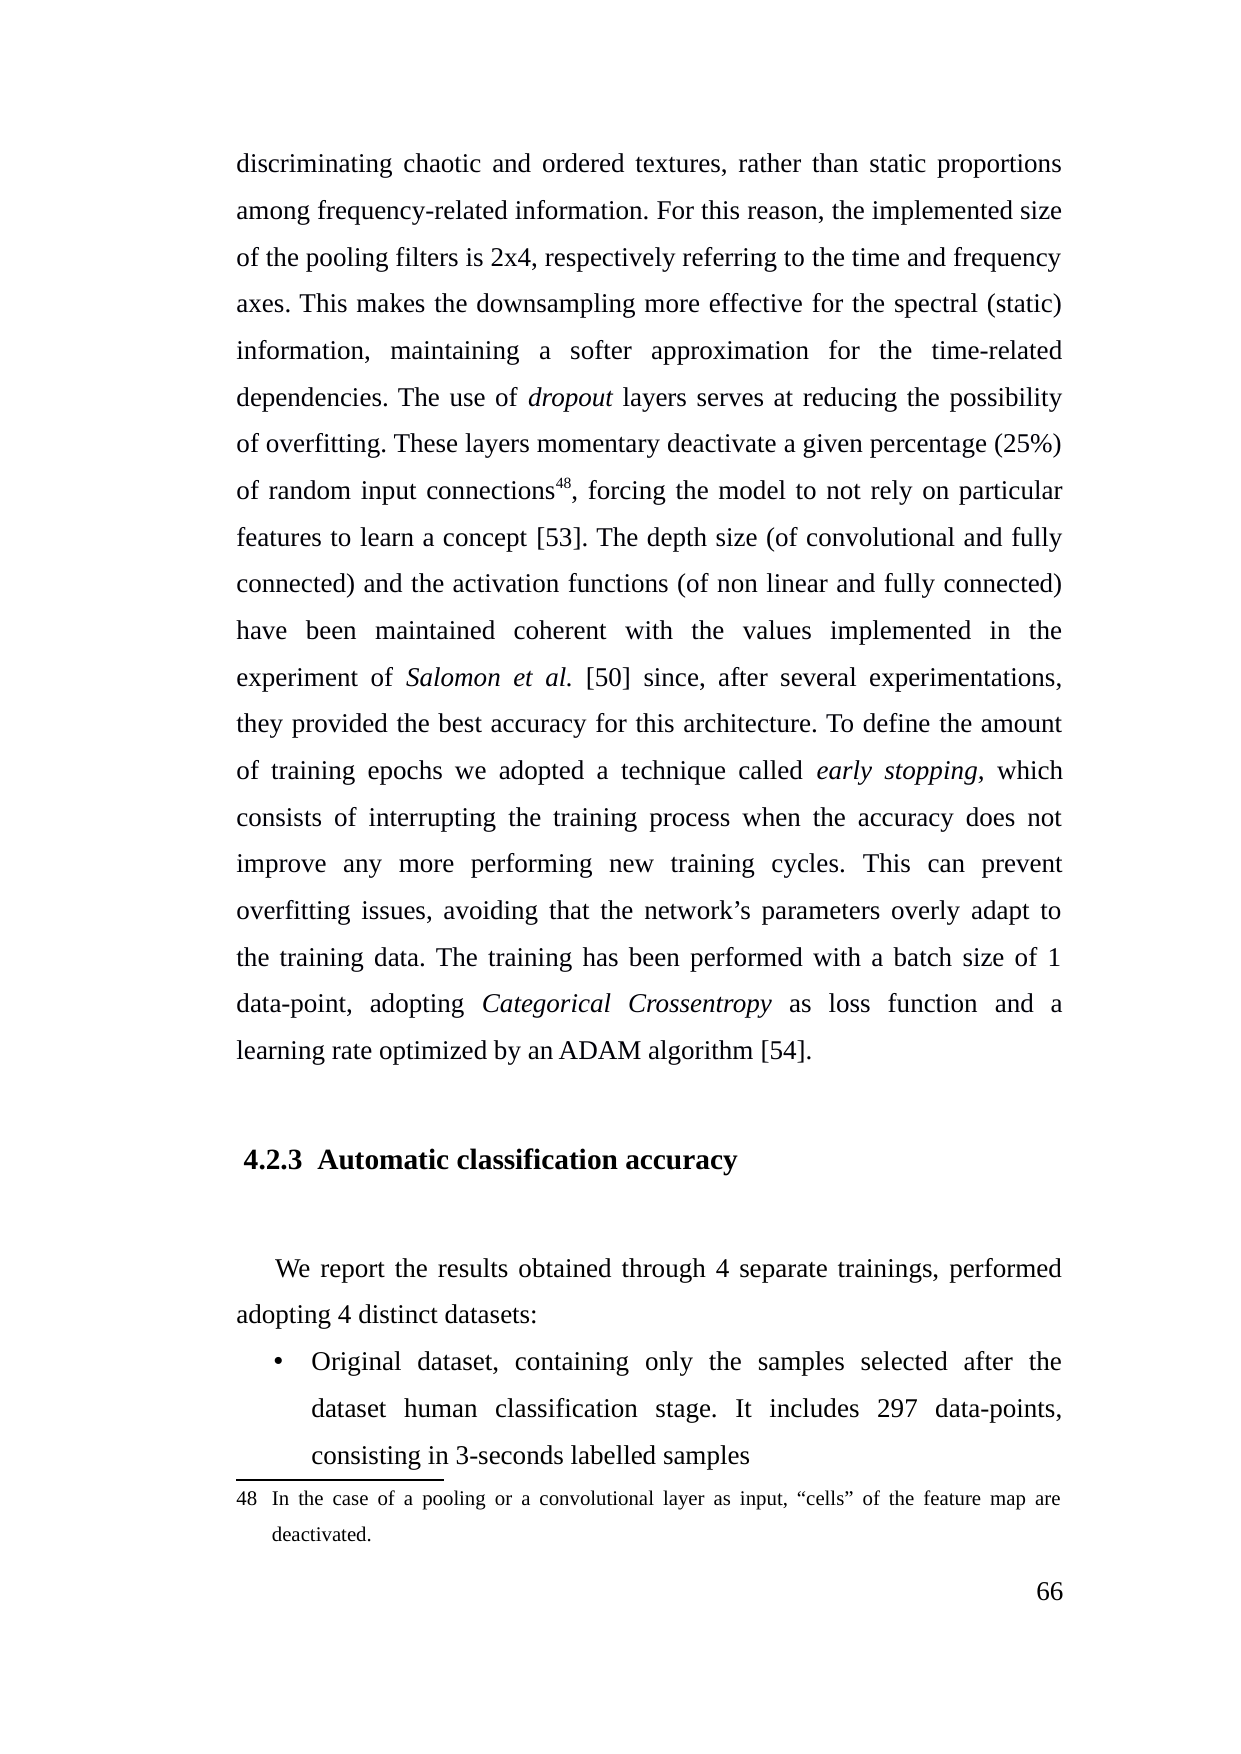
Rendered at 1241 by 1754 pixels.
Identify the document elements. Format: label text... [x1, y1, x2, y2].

subtitle Automatic classification accuracy [236, 1142, 1063, 1176]
list Original dataset, containing only the samples selected after the dataset human classification stage. It includes 297 data-points, consisting in 3-seconds labelled samples [274, 1345, 1063, 1470]
text discriminating chaotic and ordered textures, rather than static proportions among frequency-related information. For this reason, the implemented size of the pooling filters is 2x4, respectively referring to the time and frequency axes. This makes the downsampling more effective for the spectral (static) information, maintaining a softer approximation for the time-related dependencies. The use of dropout layers serves at reducing the possibility of overfitting. These layers momentary deactivate a given percentage (25%) of random input connections, forcing the model to not rely on particular features to learn a concept [53]. The depth size (of convolutional and fully connected) and the activation functions (of non linear and fully connected) have been maintained coherent with the values implemented in the experiment of Salomon et al. [50] since, after several experimentations, they provided the best accuracy for this architecture. To define the amount of training epochs we adopted a technique called early stopping, which consists of interrupting the training process when the accuracy does not improve any more performing new training cycles. This can prevent overfitting issues, avoiding that the network’s parameters overly adapt to the training data. The training has been performed with a batch size of 1 data-point, adopting Categorical Crossentropy as loss function and a learning rate optimized by an ADAM algorithm [54]. [236, 148, 1063, 1065]
text In the case of a pooling or a convolutional layer as input, “cells” of the feature map are deactivated. [236, 1486, 1063, 1546]
text We report the results obtained through 4 separate trainings, performed adopting 4 distinct datasets: [236, 1252, 1063, 1330]
